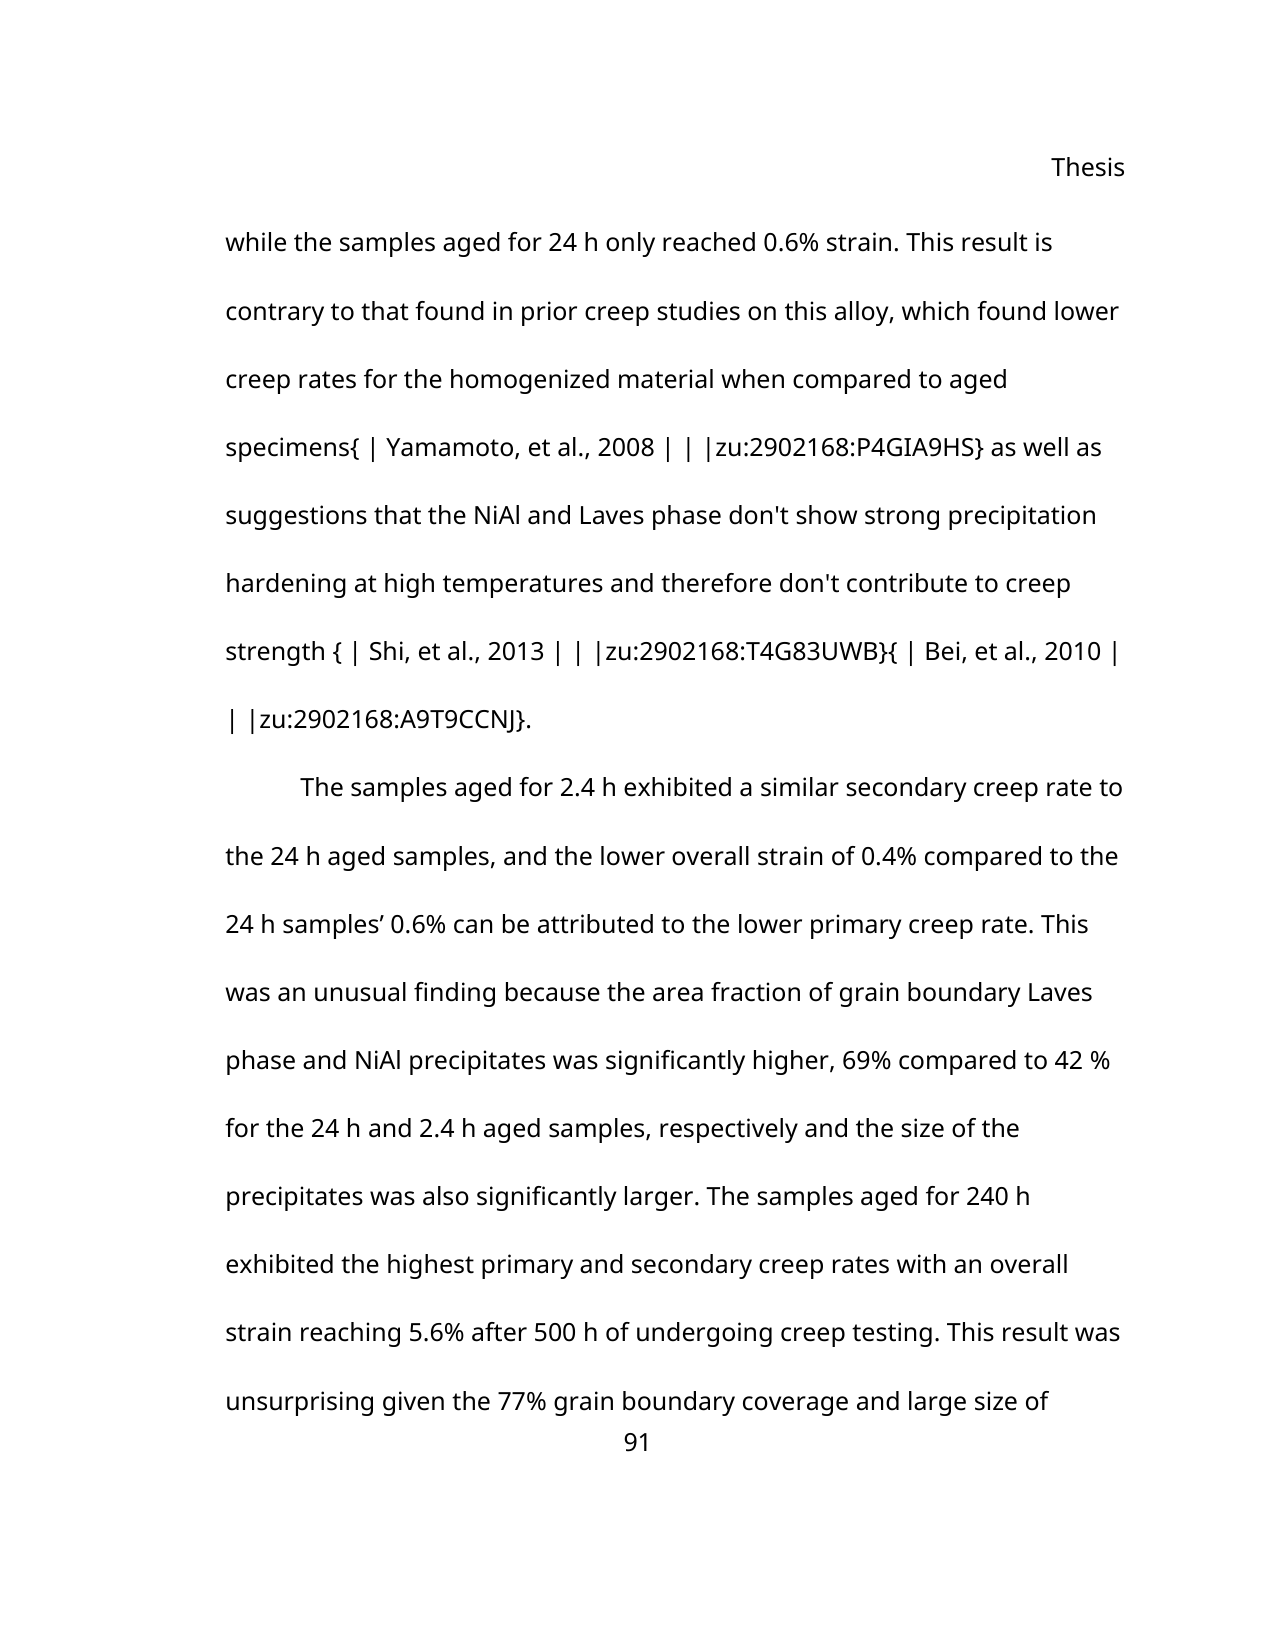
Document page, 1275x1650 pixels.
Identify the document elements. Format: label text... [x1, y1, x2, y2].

text while the samples aged for 24 h only reached 0.6% strain. This result is contrary to that found in prior creep studies on this alloy, which found lower creep rates for the homogenized material when compared to aged specimens{ | Yamamoto, et al., 2008 | | |zu:2902168:P4GIA9HS} as well as suggestions that the NiAl and Laves phase don't show strong precipitation hardening at high temperatures and therefore don't contribute to creep strength { | Shi, et al., 2013 | | |zu:2902168:T4G83UWB}{ | Bei, et al., 2010 | | |zu:2902168:A9T9CCNJ}. [224, 225, 1125, 736]
text The samples aged for 2.4 h exhibited a similar secondary creep rate to the 24 h aged samples, and the lower overall strain of 0.4% compared to the 24 h samples’ 0.6% can be attributed to the lower primary creep rate. This was an unusual finding because the area fraction of grain boundary Laves phase and NiAl precipitates was significantly higher, 69% compared to 42 % for the 24 h and 2.4 h aged samples, respectively and the size of the precipitates was also significantly larger. The samples aged for 240 h exhibited the highest primary and secondary creep rates with an overall strain reaching 5.6% after 500 h of undergoing creep testing. This result was unsurprising given the 77% grain boundary coverage and large size of [224, 770, 1125, 1417]
